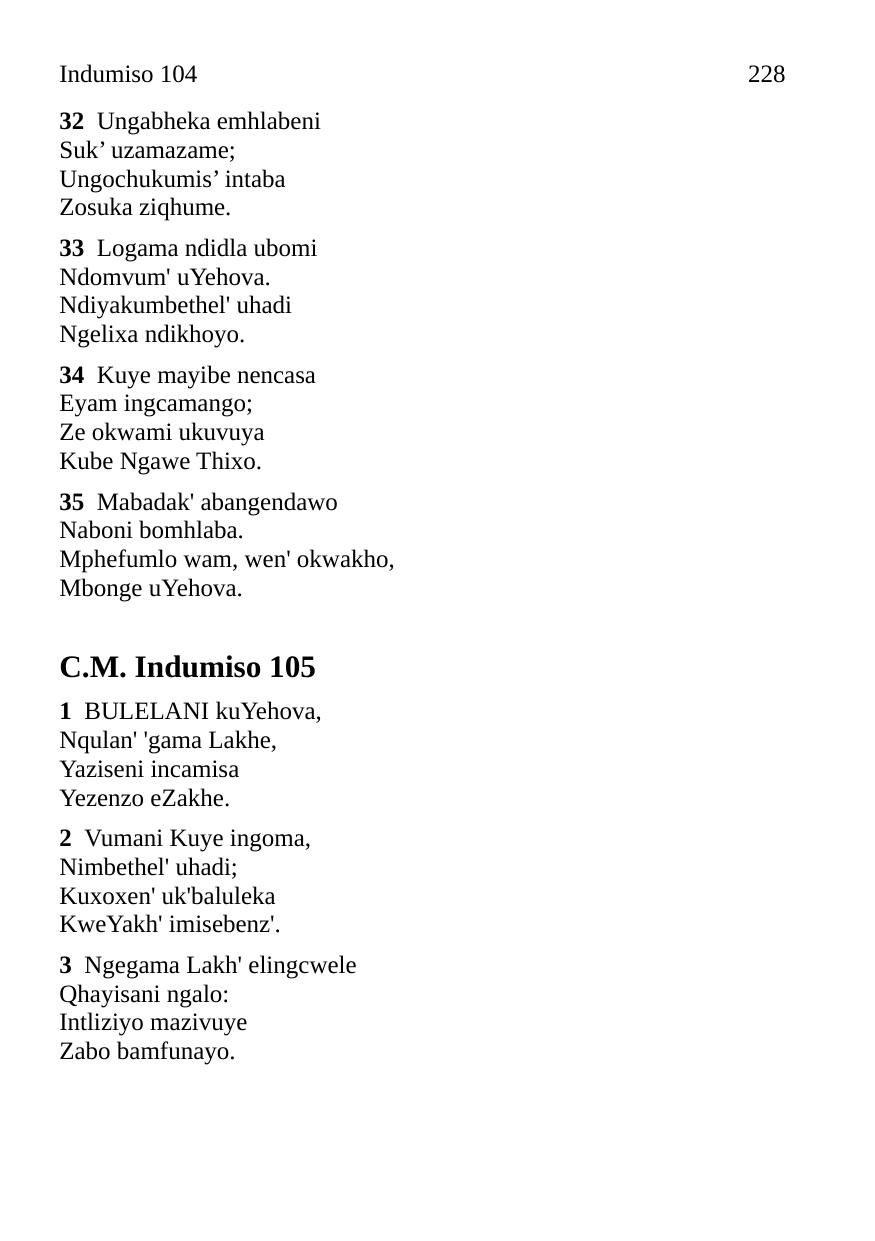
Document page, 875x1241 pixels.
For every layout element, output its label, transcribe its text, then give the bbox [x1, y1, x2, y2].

text Ze okwami ukuvuya [59, 417, 786, 446]
text Kuxoxen' uk'baluleka [59, 881, 786, 909]
text Yezenzo eZakhe. [59, 783, 786, 811]
text 34 Kuye mayibe nencasa [59, 360, 786, 388]
text 1 BULELANI kuYehova, [59, 696, 786, 725]
text Ndiyakumbethel' uhadi [59, 291, 786, 319]
text Nqulan' 'gama Lakhe, [59, 725, 786, 754]
text Naboni bomhlaba. [59, 515, 786, 544]
text Zosuka ziqhume. [59, 192, 786, 221]
text Nimbethel' uhadi; [59, 852, 786, 881]
text Zabo bamfunayo. [59, 1036, 786, 1065]
text 33 Logama ndidla ubomi [59, 233, 786, 262]
text Mphefumlo wam, wen' okwakho, [59, 544, 786, 573]
text Ngelixa ndikhoyo. [59, 319, 786, 348]
text Ndomvum' uYehova. [59, 262, 786, 291]
text Suk’ uzamazame; [59, 135, 786, 164]
text 35 Mabadak' abangendawo [59, 487, 786, 515]
text 3 Ngegama Lakh' elingcwele [59, 950, 786, 979]
text Qhayisani ngalo: [59, 979, 786, 1007]
text Ungochukumis’ intaba [59, 164, 786, 192]
text 2 Vumani Kuye ingoma, [59, 823, 786, 852]
text Mbonge uYehova. [59, 573, 786, 602]
text Yaziseni incamisa [59, 754, 786, 783]
text Intliziyo mazivuye [59, 1007, 786, 1036]
text 32 Ungabheka emhlabeni [59, 106, 786, 135]
text Eyam ingcamango; [59, 388, 786, 417]
text C.M. Indumiso 105 [59, 649, 786, 685]
text KweYakh' imisebenz'. [59, 909, 786, 938]
text Kube Ngawe Thixo. [59, 446, 786, 475]
